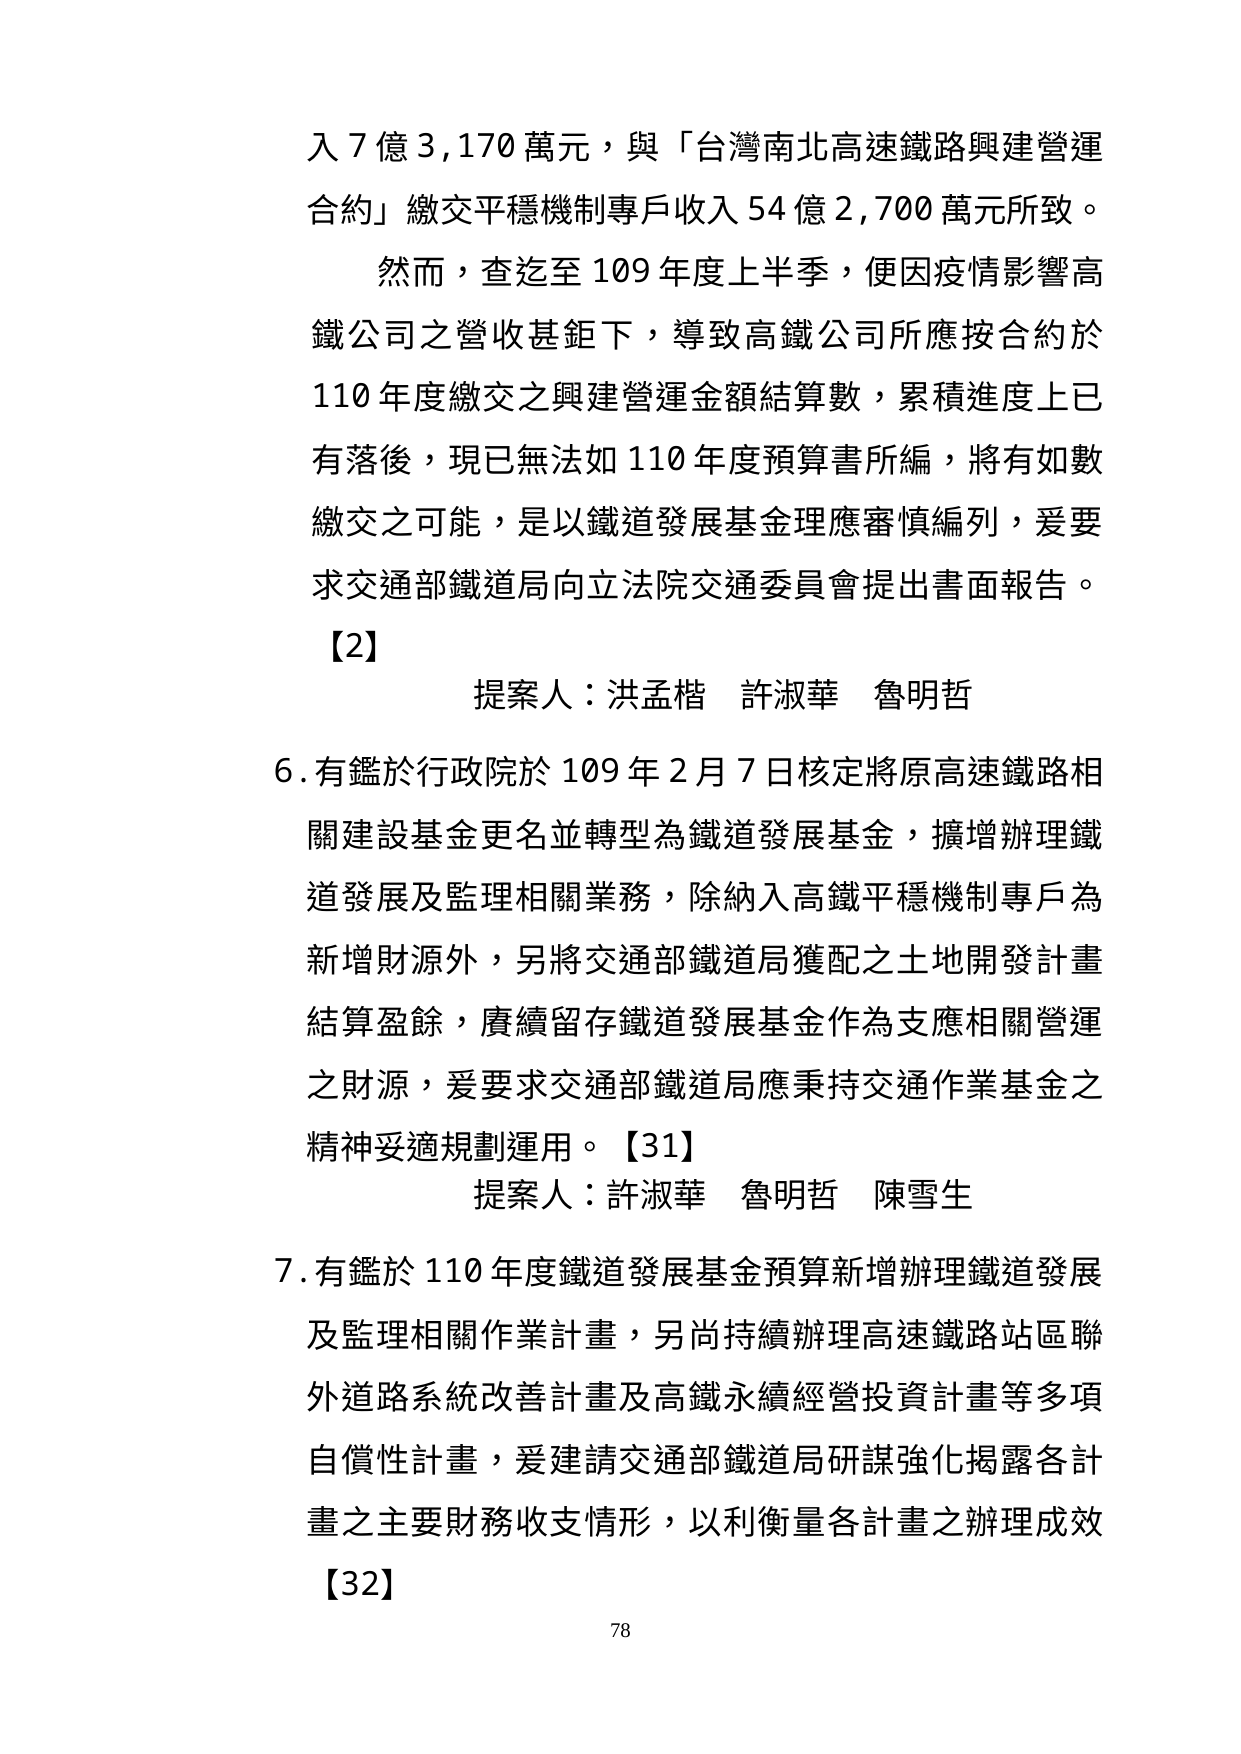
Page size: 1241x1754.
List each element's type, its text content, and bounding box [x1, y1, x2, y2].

text 入7億3,170萬元，與「台灣南北高速鐵路興建營運合約」繳交平穩機制專戶收入54億2,700萬元所致。 [273, 103, 1104, 228]
text 然而，查迄至109年度上半季，便因疫情影響高鐵公司之營收甚鉅下，導致高鐵公司所應按合約於110年度繳交之興建營運金額結算數，累積進度上已有落後，現已無法如110年度預算書所編，將有如數繳交之可能，是以鐵道發展基金理應審慎編列，爰要求交通部鐵道局向立法院交通委員會提出書面報告。【2】 [311, 228, 1104, 666]
text 7.有鑑於110年度鐵道發展基金預算新增辦理鐵道發展及監理相關作業計畫，另尚持續辦理高速鐵路站區聯外道路系統改善計畫及高鐵永續經營投資計畫等多項自償性計畫，爰建請交通部鐵道局研謀強化揭露各計畫之主要財務收支情形，以利衡量各計畫之辦理成效。【32】 [273, 1228, 1104, 1603]
text 提案人：許淑華 魯明哲 陳雪生 [473, 1166, 1117, 1218]
text 提案人：洪孟楷 許淑華 魯明哲 [473, 666, 1117, 718]
text 6.有鑑於行政院於109年2月7日核定將原高速鐵路相關建設基金更名並轉型為鐵道發展基金，擴增辦理鐵道發展及監理相關業務，除納入高鐵平穩機制專戶為新增財源外，另將交通部鐵道局獲配之土地開發計畫結算盈餘，賡續留存鐵道發展基金作為支應相關營運之財源，爰要求交通部鐵道局應秉持交通作業基金之精神妥適規劃運用。【31】 [273, 728, 1104, 1166]
